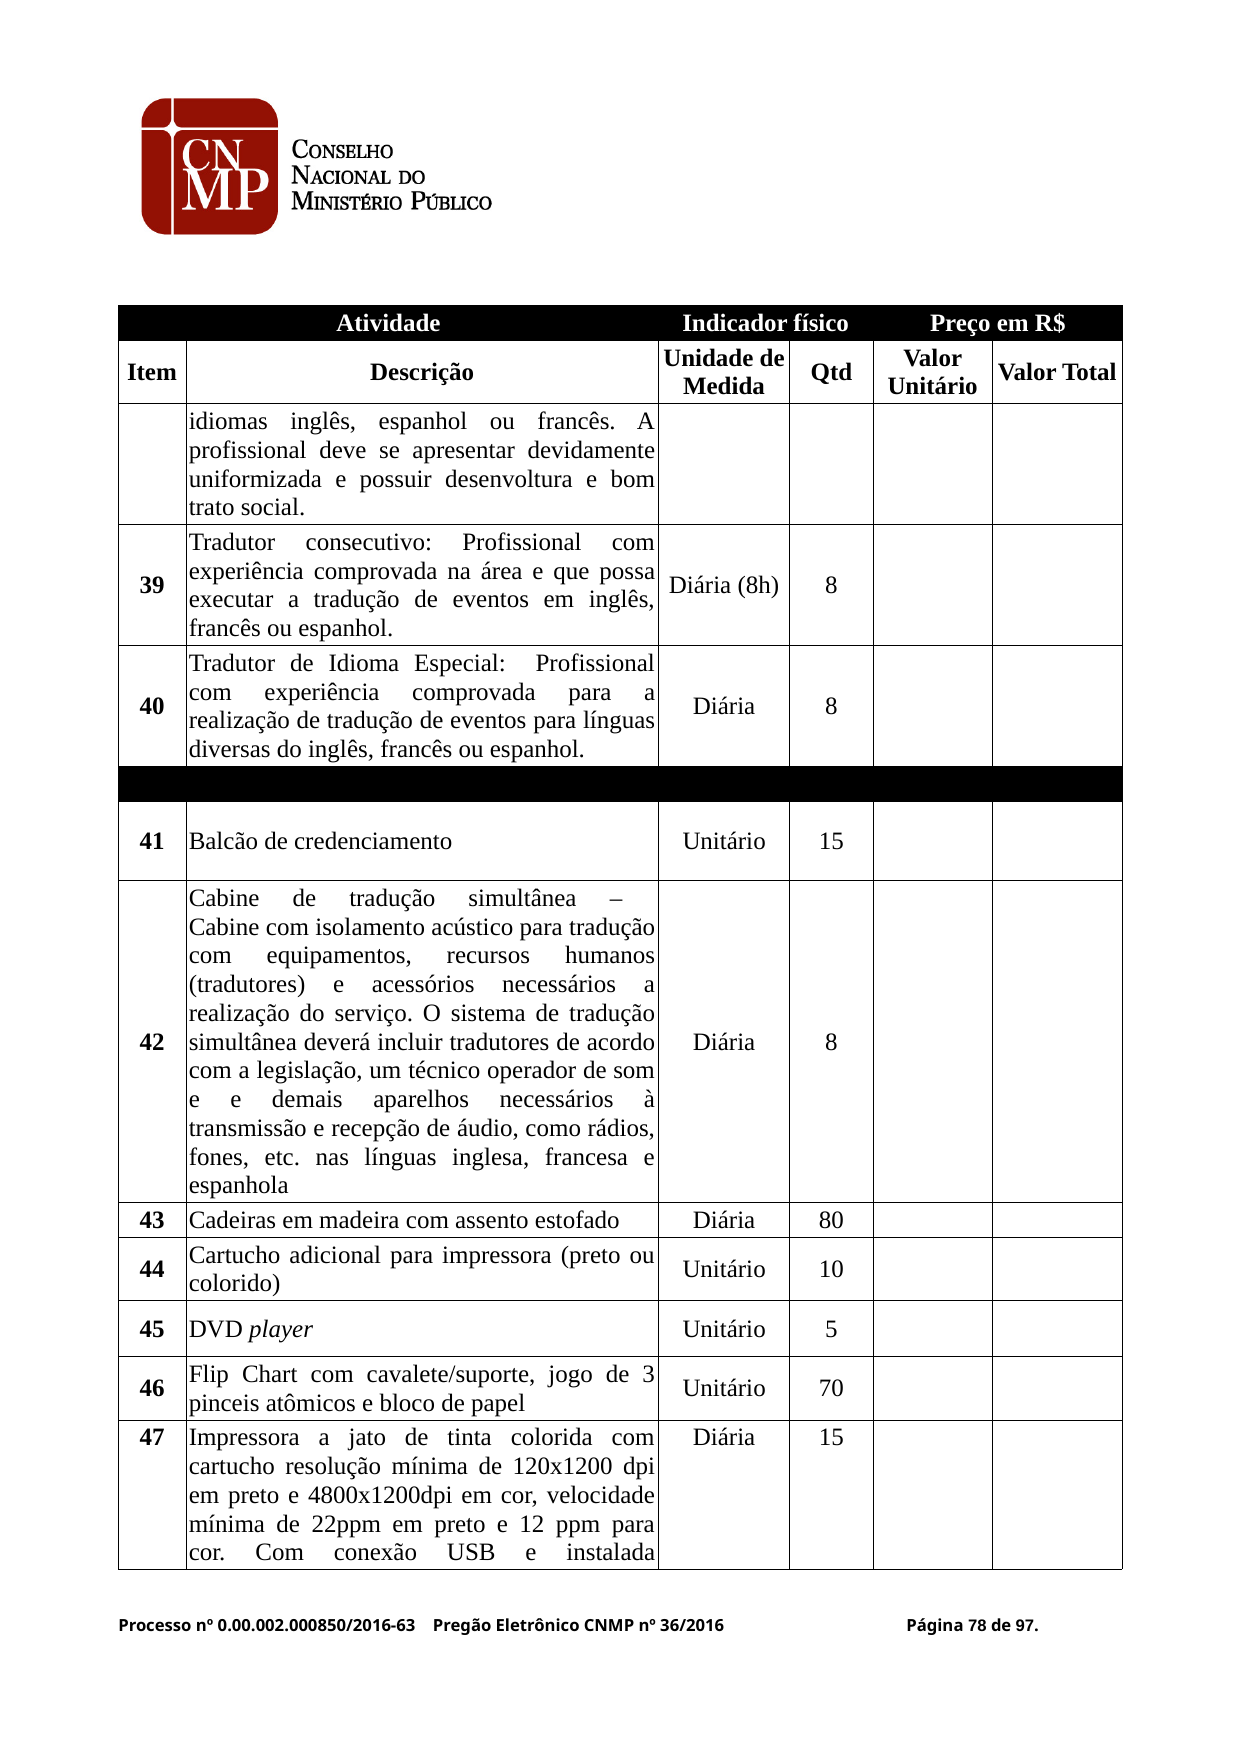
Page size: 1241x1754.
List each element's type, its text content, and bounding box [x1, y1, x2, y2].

table_cell Item [119, 341, 186, 403]
table_cell 44 [119, 1238, 186, 1300]
table_cell [790, 404, 873, 524]
table_cell Unidade de Medida [659, 341, 789, 403]
table_cell Valor Total [993, 341, 1122, 403]
table_cell Balcão de credenciamento [187, 802, 658, 880]
table_cell Valor Unitário [874, 341, 992, 403]
table_cell Tradutor consecutivo: Profissional com experiência comprovada na área e que possa executar a tradução de eventos em inglês, francês ou espanhol. [187, 525, 658, 645]
table_cell Diária [659, 881, 789, 1202]
table_cell Unitário [659, 802, 789, 880]
table_cell [993, 802, 1122, 880]
table_cell idiomas inglês, espanhol ou francês. A profissional deve se apresentar devidamente uniformizada e possuir desenvoltura e bom trato social. [187, 404, 658, 524]
table_cell 15 [790, 802, 873, 880]
table_cell [874, 802, 992, 880]
table_cell [993, 1357, 1122, 1419]
table_cell Unitário [659, 1357, 789, 1419]
table_cell 41 [119, 802, 186, 880]
table_cell 39 [119, 525, 186, 645]
table_cell [993, 1203, 1122, 1237]
table_cell [993, 1421, 1122, 1569]
table_cell 5 [790, 1301, 873, 1356]
table_header Atividade [119, 306, 658, 340]
table_cell 42 [119, 881, 186, 1202]
table_cell Unitário [659, 1301, 789, 1356]
table_cell Flip Chart com cavalete/suporte, jogo de 3 pinceis atômicos e bloco de papel [187, 1357, 658, 1419]
table_cell [659, 404, 789, 524]
table_cell [874, 1421, 992, 1569]
table_cell [874, 404, 992, 524]
table_cell Diária [659, 1421, 789, 1569]
table_header Preço em R$ [874, 306, 1122, 340]
table_cell [119, 404, 186, 524]
table_cell [993, 646, 1122, 766]
table_cell 40 [119, 646, 186, 766]
table_cell Cabine de tradução simultânea – Cabine com isolamento acústico para tradução com equipamentos, recursos humanos (tradutores) e acessórios necessários a realização do serviço. O sistema de tradução simultânea deverá incluir tradutores de acordo com a legislação, um técnico operador de som e e demais aparelhos necessários à transmissão e recepção de áudio, como rádios, fones, etc. nas línguas inglesa, francesa e espanhola [187, 881, 658, 1202]
table_cell 46 [119, 1357, 186, 1419]
table_header Indicador físico [659, 306, 873, 340]
table_cell Diária [659, 1203, 789, 1237]
table_cell Qtd [790, 341, 873, 403]
table_cell Unitário [659, 1238, 789, 1300]
table_cell [119, 767, 1122, 801]
table_cell 8 [790, 525, 873, 645]
table_cell 8 [790, 646, 873, 766]
table_cell [874, 1238, 992, 1300]
picture [118, 76, 507, 256]
table_cell Tradutor de Idioma Especial: Profissional com experiência comprovada para a realização de tradução de eventos para línguas diversas do inglês, francês ou espanhol. [187, 646, 658, 766]
table_cell Cartucho adicional para impressora (preto ou colorido) [187, 1238, 658, 1300]
table_cell [874, 881, 992, 1202]
table_cell [993, 525, 1122, 645]
table_cell [993, 1238, 1122, 1300]
table_cell [874, 646, 992, 766]
table_cell Cadeiras em madeira com assento estofado [187, 1203, 658, 1237]
table_cell 80 [790, 1203, 873, 1237]
table_cell [874, 1203, 992, 1237]
table_cell Diária [659, 646, 789, 766]
table_cell [874, 1301, 992, 1356]
table_cell 8 [790, 881, 873, 1202]
table_cell DVD player [187, 1301, 658, 1356]
table_cell 47 [119, 1421, 186, 1569]
table_cell Descrição [187, 341, 658, 403]
table_cell 43 [119, 1203, 186, 1237]
table_cell 15 [790, 1421, 873, 1569]
table_cell [993, 881, 1122, 1202]
table_cell Diária (8h) [659, 525, 789, 645]
table_cell 45 [119, 1301, 186, 1356]
table_cell Impressora a jato de tinta colorida com cartucho resolução mínima de 120x1200 dpi em preto e 4800x1200dpi em cor, velocidade mínima de 22ppm em preto e 12 ppm para cor. Com conexão USB e instalada [187, 1421, 658, 1569]
table_cell 10 [790, 1238, 873, 1300]
table_cell [874, 1357, 992, 1419]
table_cell [993, 404, 1122, 524]
table_cell [993, 1301, 1122, 1356]
table_cell [874, 525, 992, 645]
table_cell 70 [790, 1357, 873, 1419]
